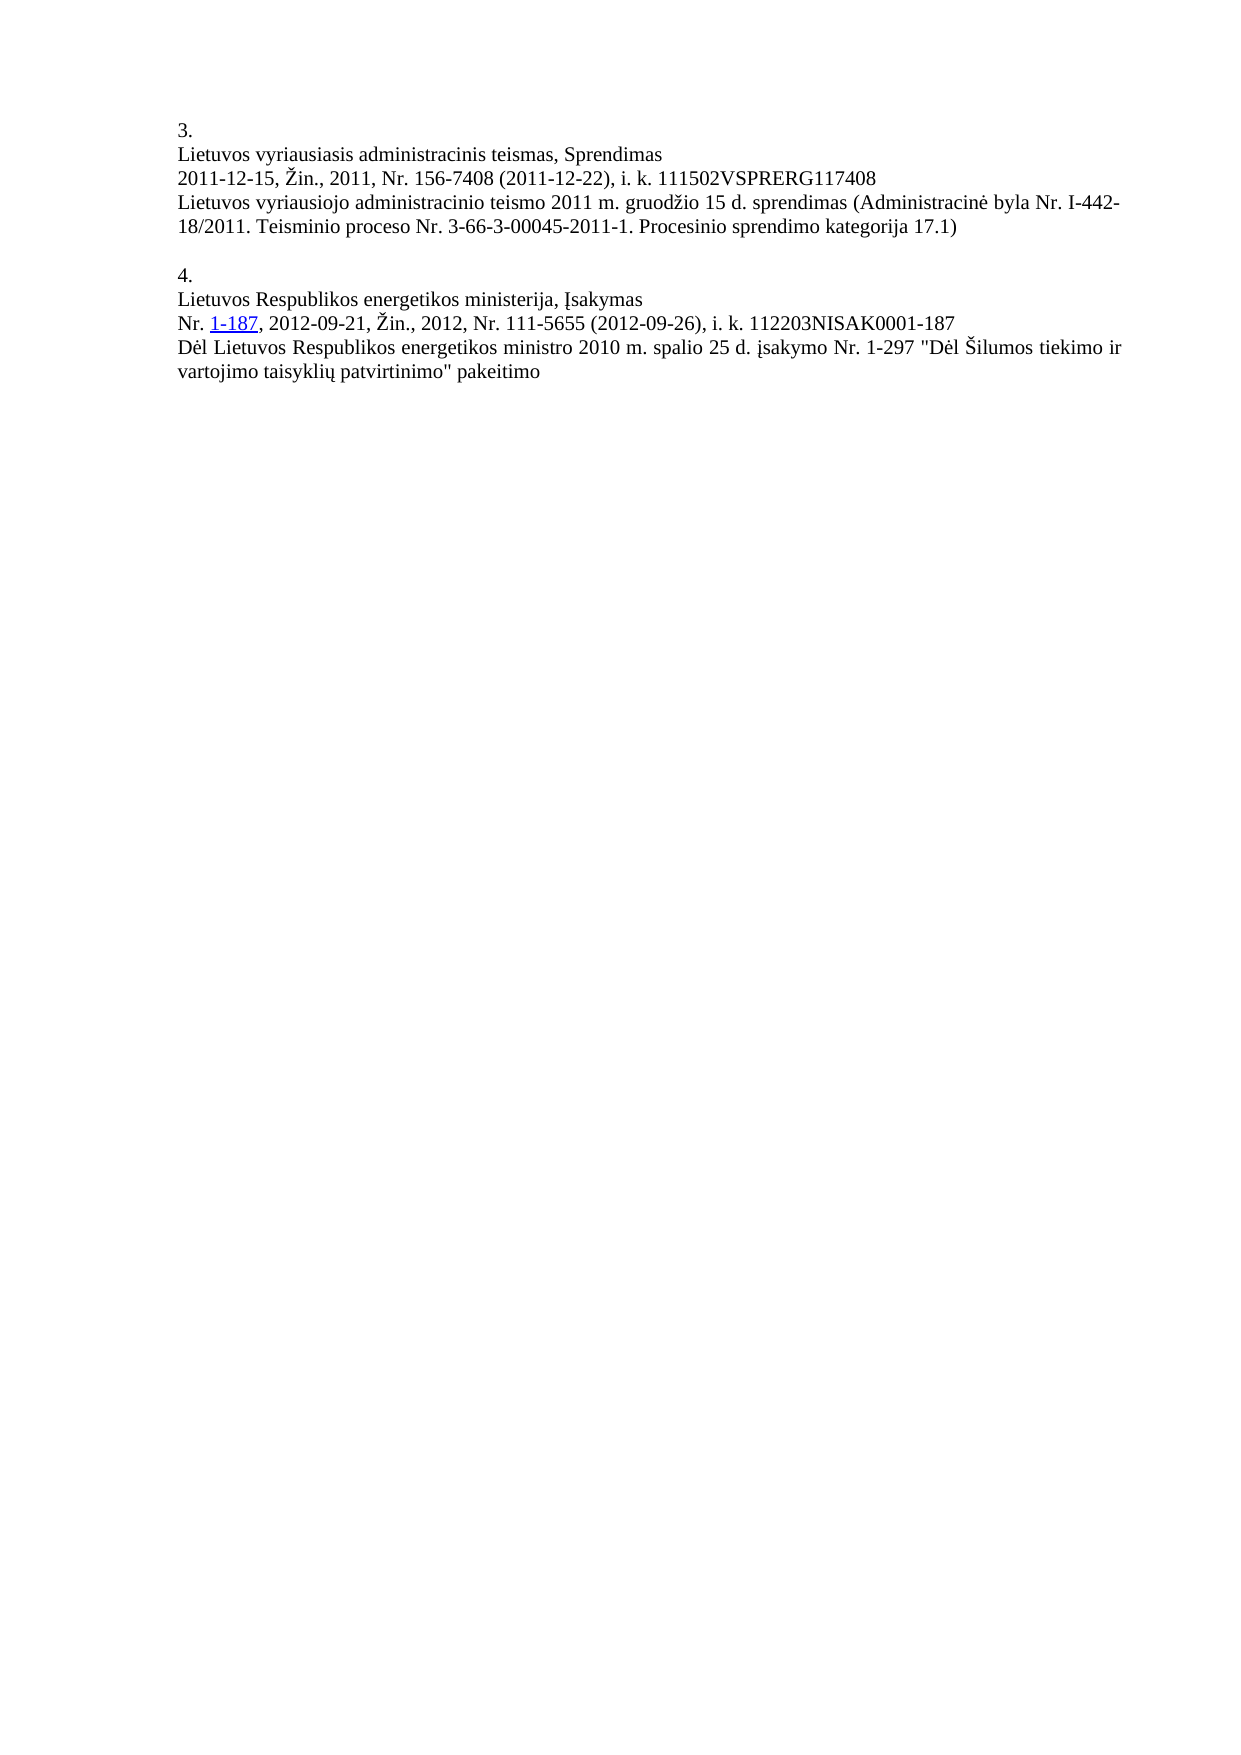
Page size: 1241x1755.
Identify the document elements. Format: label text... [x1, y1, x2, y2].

text 3. [177, 118, 1122, 142]
text 2011-12-15, Žin., 2011, Nr. 156-7408 (2011-12-22), i. k. 111502VSPRERG117408 [177, 166, 1122, 190]
text 4. [177, 262, 1122, 287]
text Lietuvos vyriausiasis administracinis teismas, Sprendimas [177, 142, 1122, 166]
text Nr. 1-187, 2012-09-21, Žin., 2012, Nr. 111-5655 (2012-09-26), i. k. 112203NISAK0001-187 [177, 311, 1122, 335]
text Lietuvos Respublikos energetikos ministerija, Įsakymas [177, 287, 1122, 311]
text Lietuvos vyriausiojo administracinio teismo 2011 m. gruodžio 15 d. sprendimas (Administracinė byla Nr. I-442-18/2011. Teisminio proceso Nr. 3-66-3-00045-2011-1. Procesinio sprendimo kategorija 17.1) [177, 190, 1122, 238]
text Dėl Lietuvos Respublikos energetikos ministro 2010 m. spalio 25 d. įsakymo Nr. 1-297 "Dėl Šilumos tiekimo ir vartojimo taisyklių patvirtinimo" pakeitimo [177, 335, 1122, 383]
